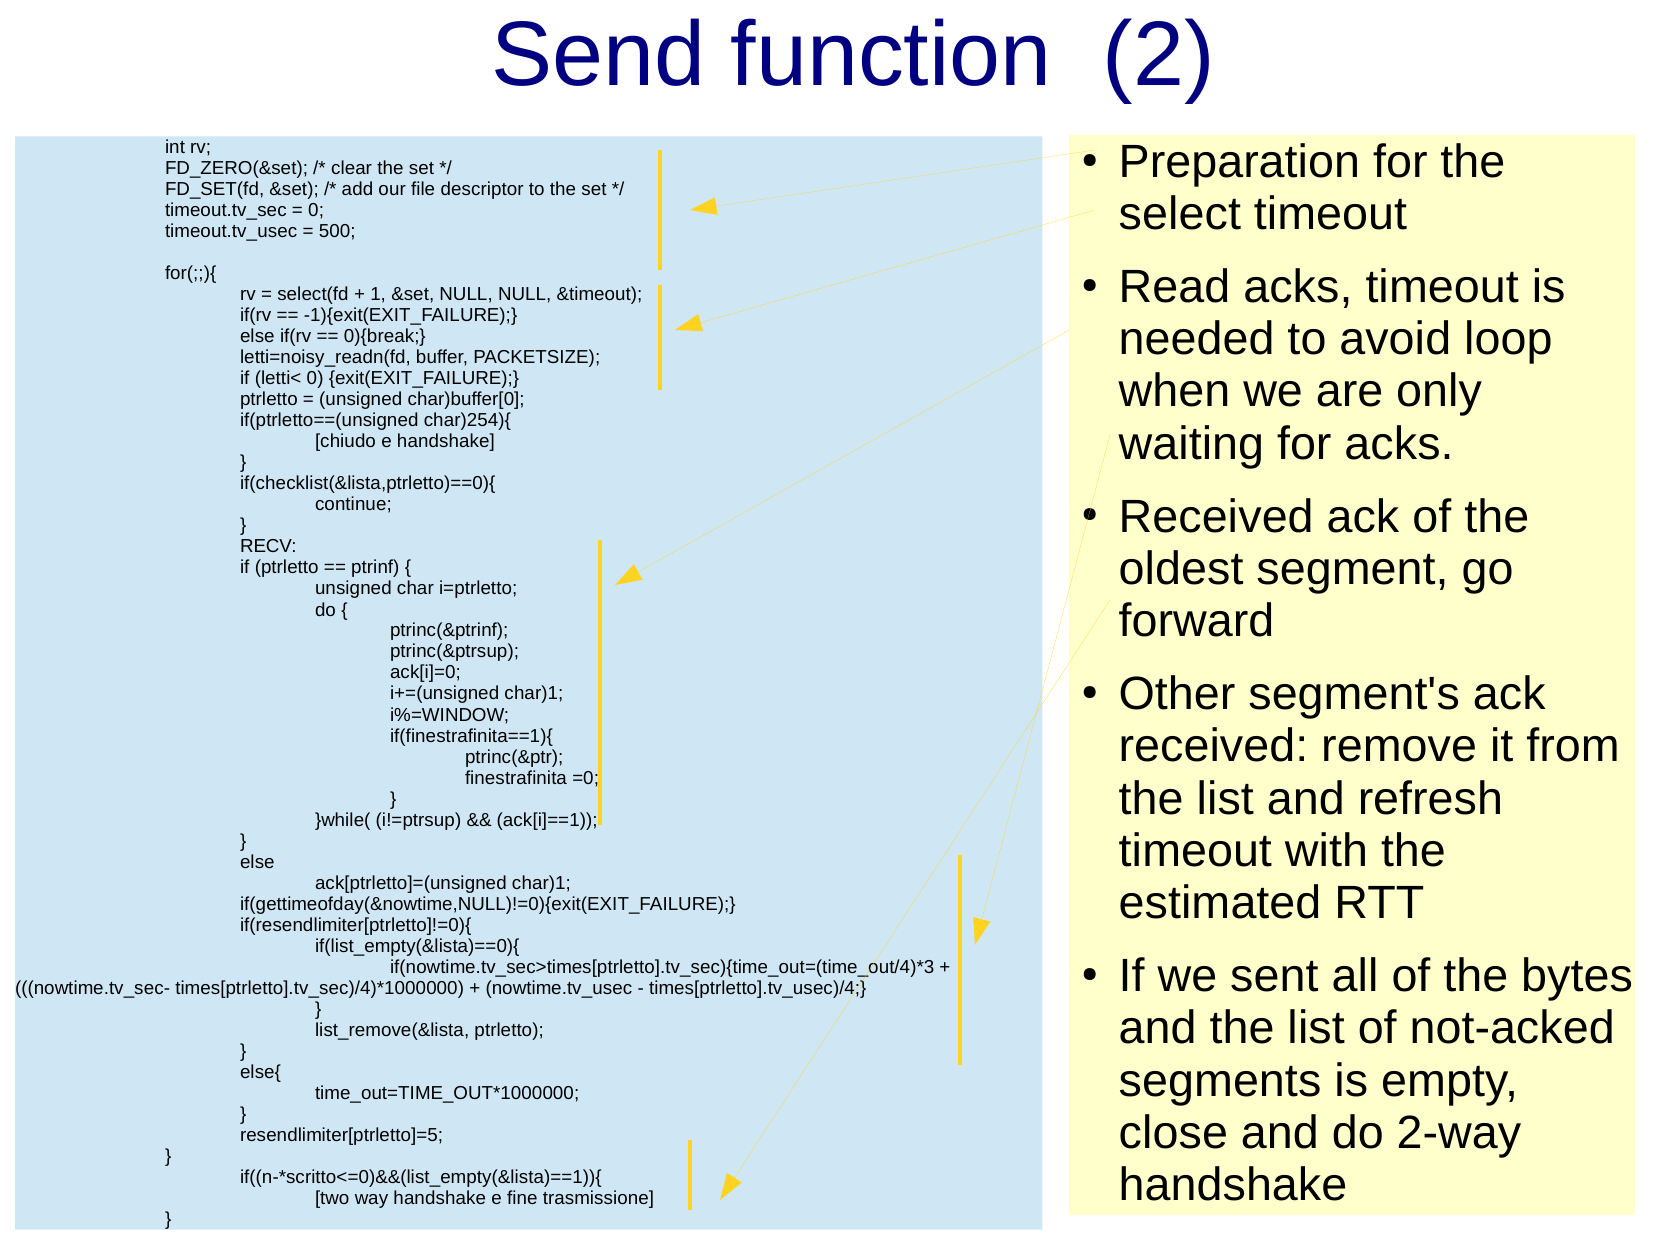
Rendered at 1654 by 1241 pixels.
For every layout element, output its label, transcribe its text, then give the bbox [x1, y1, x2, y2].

text_box int rv; FD_ZERO(&set); /* clear the set */ FD_SET(fd, &set); /* add our file descriptor to the set */ timeout.tv_sec = 0; timeout.tv_usec = 500; for(;;){ rv = select(fd + 1, &set, NULL, NULL, &timeout); if(rv == -1){exit(EXIT_FAILURE);} else if(rv == 0){break;} letti=noisy_readn(fd, buffer, PACKETSIZE); if (letti< 0) {exit(EXIT_FAILURE);} ptrletto = (unsigned char)buffer[0]; if(ptrletto==(unsigned char)254){ [chiudo e handshake] } if(checklist(&lista,ptrletto)==0){ continue; } RECV: if (ptrletto == ptrinf) { unsigned char i=ptrletto; do { ptrinc(&ptrinf); ptrinc(&ptrsup); ack[i]=0; i+=(unsigned char)1; i%=WINDOW; if(finestrafinita==1){ ptrinc(&ptr); finestrafinita =0; } }while( (i!=ptrsup) && (ack[i]==1)); } else ack[ptrletto]=(unsigned char)1; if(gettimeofday(&nowtime,NULL)!=0){exit(EXIT_FAILURE);} if(resendlimiter[ptrletto]!=0){ if(list_empty(&lista)==0){ if(nowtime.tv_sec>times[ptrletto].tv_sec){time_out=(time_out/4)*3 +(((nowtime.tv_sec- times[ptrletto].tv_sec)/4)*1000000) + (nowtime.tv_usec - times[ptrletto].tv_usec)/4;} } list_remove(&lista, ptrletto); } else{ time_out=TIME_OUT*1000000; } resendlimiter[ptrletto]=5; } if((n-*scritto<=0)&&(list_empty(&lista)==1)){ [two way handshake e fine trasmissione] } [15, 136, 1043, 1230]
title Send function (2) [116, 2, 1591, 105]
list Preparation for the select timeout Read acks, timeout is needed to avoid loop when we are only waiting for acks. Received ack of the oldest segment, go forward Other segment's ack received: remove it from the list and refresh timeout with the estimated RTT If we sent all of the bytes and the list of not-acked segments is empty, close and do 2-way handshake [1069, 135, 1636, 1216]
